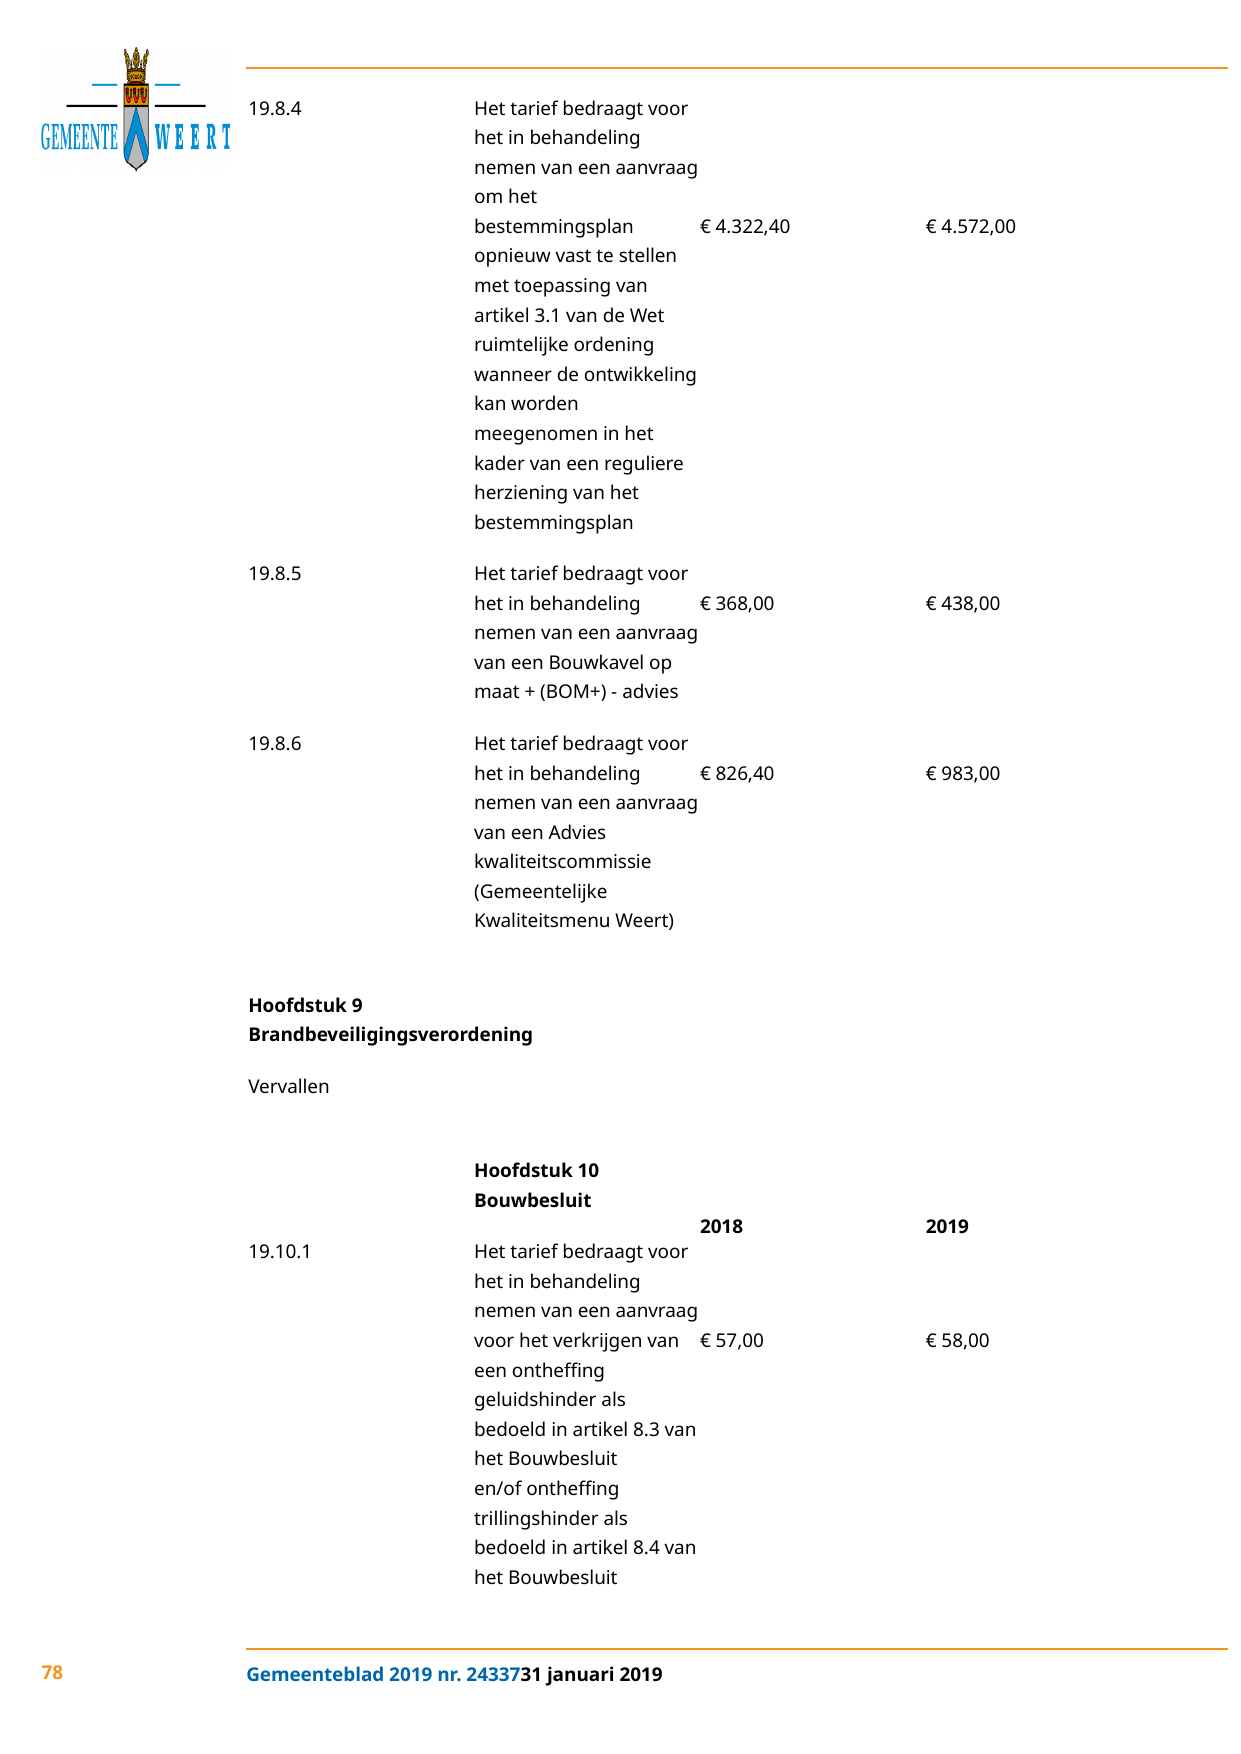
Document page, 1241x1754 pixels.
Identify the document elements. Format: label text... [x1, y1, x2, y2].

table_cell [474, 1213, 700, 1238]
table_cell [926, 934, 1152, 959]
table_cell [700, 535, 926, 560]
table_cell [926, 535, 1152, 560]
table_header [248, 1158, 474, 1213]
picture [41, 47, 231, 172]
table_cell [474, 535, 700, 560]
table_cell 19.8.4 [248, 95, 474, 535]
table_header [700, 1158, 926, 1213]
table_header Hoofdstuk 10 Bouwbesluit [474, 1158, 700, 1213]
table_cell [248, 535, 474, 560]
table_cell € 826,40 [700, 730, 926, 933]
table_cell € 58,00 [926, 1239, 1152, 1590]
table_cell [474, 705, 700, 730]
table_cell 2018 [700, 1213, 926, 1238]
table_cell 19.10.1 [248, 1239, 474, 1590]
table_cell Het tarief bedraagt voor het in behandeling nemen van een aanvraag van een Advies kwaliteitscommissie (Gemeentelijke Kwaliteitsmenu Weert) [474, 730, 700, 933]
table_cell Vervallen [248, 1073, 1152, 1099]
table_cell [248, 934, 474, 959]
table_cell € 368,00 [700, 560, 926, 704]
table_cell [474, 934, 700, 959]
table_cell € 4.572,00 [926, 95, 1152, 535]
table_cell [248, 1099, 1152, 1124]
table_cell € 57,00 [700, 1239, 926, 1590]
table_cell 19.8.6 [248, 730, 474, 933]
table_cell [248, 705, 474, 730]
table_cell 19.8.5 [248, 560, 474, 704]
table_header Hoofdstuk 9 Brandbeveiligingsverordening [248, 992, 1152, 1047]
table_cell [926, 705, 1152, 730]
table_cell Het tarief bedraagt voor het in behandeling nemen van een aanvraag voor het verkrijgen van een ontheffing geluidshinder als bedoeld in artikel 8.3 van het Bouwbesluit en/of ontheffing trillingshinder als bedoeld in artikel 8.4 van het Bouwbesluit [474, 1239, 700, 1590]
table_header [926, 1158, 1152, 1213]
table_cell 2019 [926, 1213, 1152, 1238]
table_cell € 438,00 [926, 560, 1152, 704]
table_cell [248, 1048, 1152, 1073]
table_cell € 983,00 [926, 730, 1152, 933]
table_cell Het tarief bedraagt voor het in behandeling nemen van een aanvraag om het bestemmingsplan opnieuw vast te stellen met toepassing van artikel 3.1 van de Wet ruimtelijke ordening wanneer de ontwikkeling kan worden meegenomen in het kader van een reguliere herziening van het bestemmingsplan [474, 95, 700, 535]
table_cell [700, 934, 926, 959]
table_cell € 4.322,40 [700, 95, 926, 535]
table_cell [700, 705, 926, 730]
table_cell [248, 1213, 474, 1238]
table_cell Het tarief bedraagt voor het in behandeling nemen van een aanvraag van een Bouwkavel op maat + (BOM+) - advies [474, 560, 700, 704]
